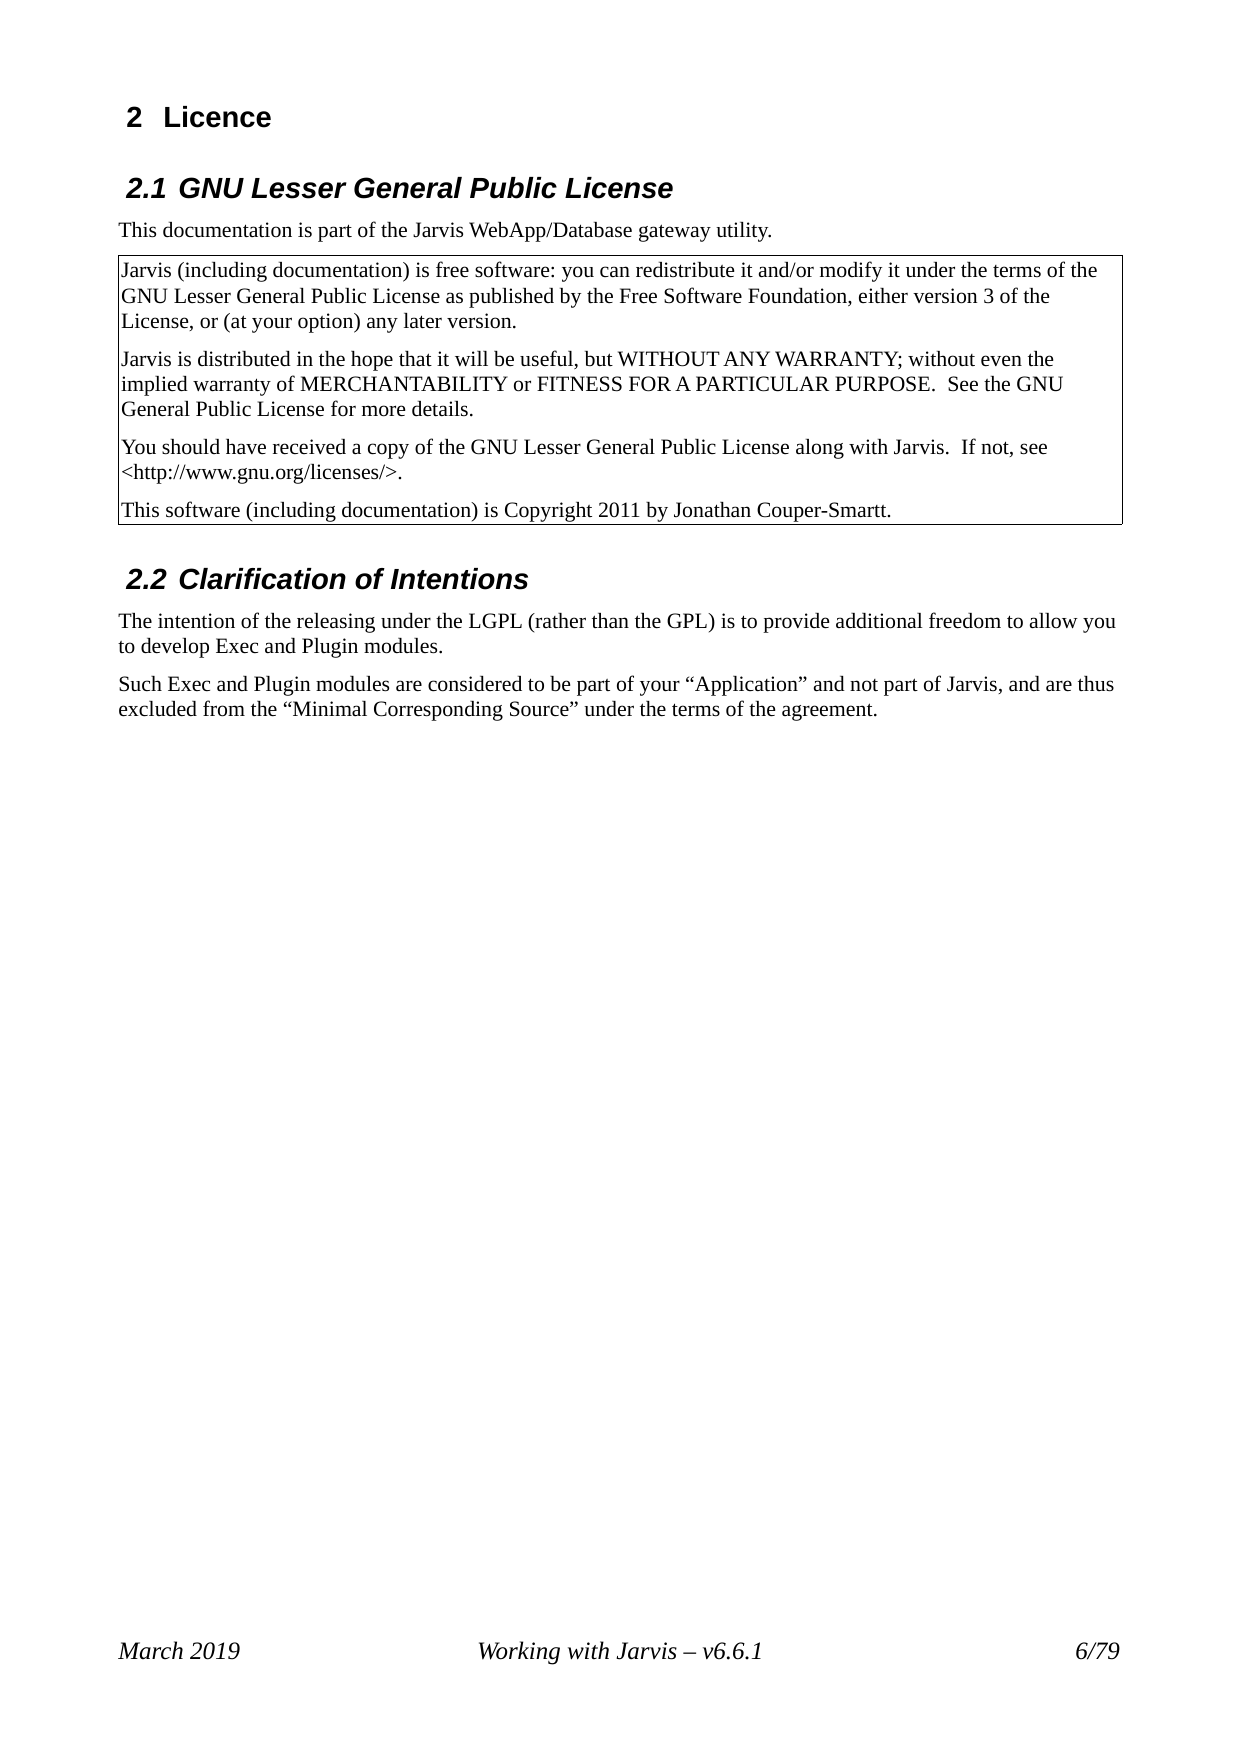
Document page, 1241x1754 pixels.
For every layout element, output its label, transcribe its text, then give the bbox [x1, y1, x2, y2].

text This software (including documentation) is Copyright 2011 by Jonathan Couper-Smartt. [119, 494, 1122, 524]
subtitle GNU Lesser General Public License [118, 171, 1122, 204]
text The intention of the releasing under the LGPL (rather than the GPL) is to provide additional freedom to allow you to develop Exec and Plugin modules. [118, 608, 1122, 658]
text This documentation is part of the Jarvis WebApp/Database gateway utility. [118, 217, 1122, 242]
subtitle Licence [118, 100, 1122, 133]
text Jarvis (including documentation) is free software: you can redistribute it and/or modify it under the terms of the GNU Lesser General Public License as published by the Free Software Foundation, either version 3 of the License, or (at your option) any later version. [119, 256, 1122, 333]
text Jarvis is distributed in the hope that it will be useful, but WITHOUT ANY WARRANTY; without even the implied warranty of MERCHANTABILITY or FITNESS FOR A PARTICULAR PURPOSE. See the GNU General Public License for more details. [119, 343, 1122, 421]
text You should have received a copy of the GNU Lesser General Public License along with Jarvis. If not, see <http://www.gnu.org/licenses/>. [119, 431, 1122, 484]
subtitle Clarification of Intentions [118, 562, 1122, 595]
text Such Exec and Plugin modules are considered to be part of your “Application” and not part of Jarvis, and are thus excluded from the “Minimal Corresponding Source” under the terms of the agreement. [118, 671, 1122, 721]
